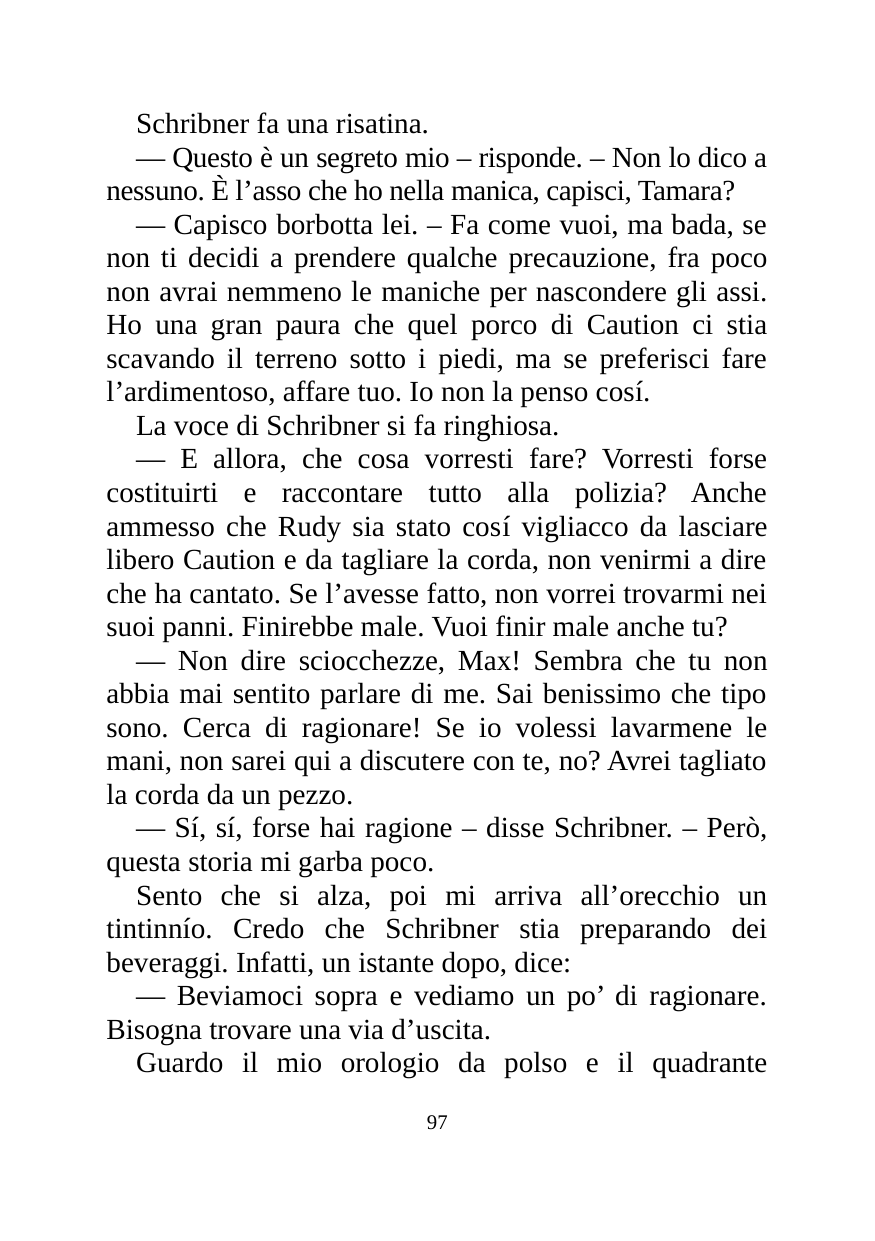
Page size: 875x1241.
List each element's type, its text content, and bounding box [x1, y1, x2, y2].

text Schribner fa una risatina. [106, 106, 768, 140]
text — Beviamoci sopra e vediamo un po’ di ragionare. Bisogna trovare una via d’uscita. [106, 978, 768, 1045]
text — Non dire sciocchezze, Max! Sembra che tu non abbia mai sentito parlare di me. Sai benissimo che tipo sono. Cerca di ragionare! Se io volessi lavarmene le mani, non sarei qui a discutere con te, no? Avrei tagliato la corda da un pezzo. [106, 643, 768, 811]
text Guardo il mio orologio da polso e il quadrante [106, 1045, 768, 1079]
text — Questo è un segreto mio – risponde. – Non lo dico a nessuno. È l’asso che ho nella manica, capisci, Tamara? [106, 140, 768, 207]
text La voce di Schribner si fa ringhiosa. [106, 408, 768, 442]
text — Sí, sí, forse hai ragione – disse Schribner. – Però, questa storia mi garba poco. [106, 811, 768, 878]
text — Capisco borbotta lei. – Fa come vuoi, ma bada, se non ti decidi a prendere qualche precauzione, fra poco non avrai nemmeno le maniche per nascondere gli assi. Ho una gran paura che quel porco di Caution ci stia scavando il terreno sotto i piedi, ma se preferisci fare l’ardimentoso, affare tuo. Io non la penso cosí. [106, 207, 768, 408]
text Sento che si alza, poi mi arriva all’orecchio un tintinnío. Credo che Schribner stia preparando dei beveraggi. Infatti, un istante dopo, dice: [106, 878, 768, 978]
text — E allora, che cosa vorresti fare? Vorresti forse costituirti e raccontare tutto alla polizia? Anche ammesso che Rudy sia stato cosí vigliacco da lasciare libero Caution e da tagliare la corda, non venirmi a dire che ha cantato. Se l’avesse fatto, non vorrei trovarmi nei suoi panni. Finirebbe male. Vuoi finir male anche tu? [106, 442, 768, 643]
